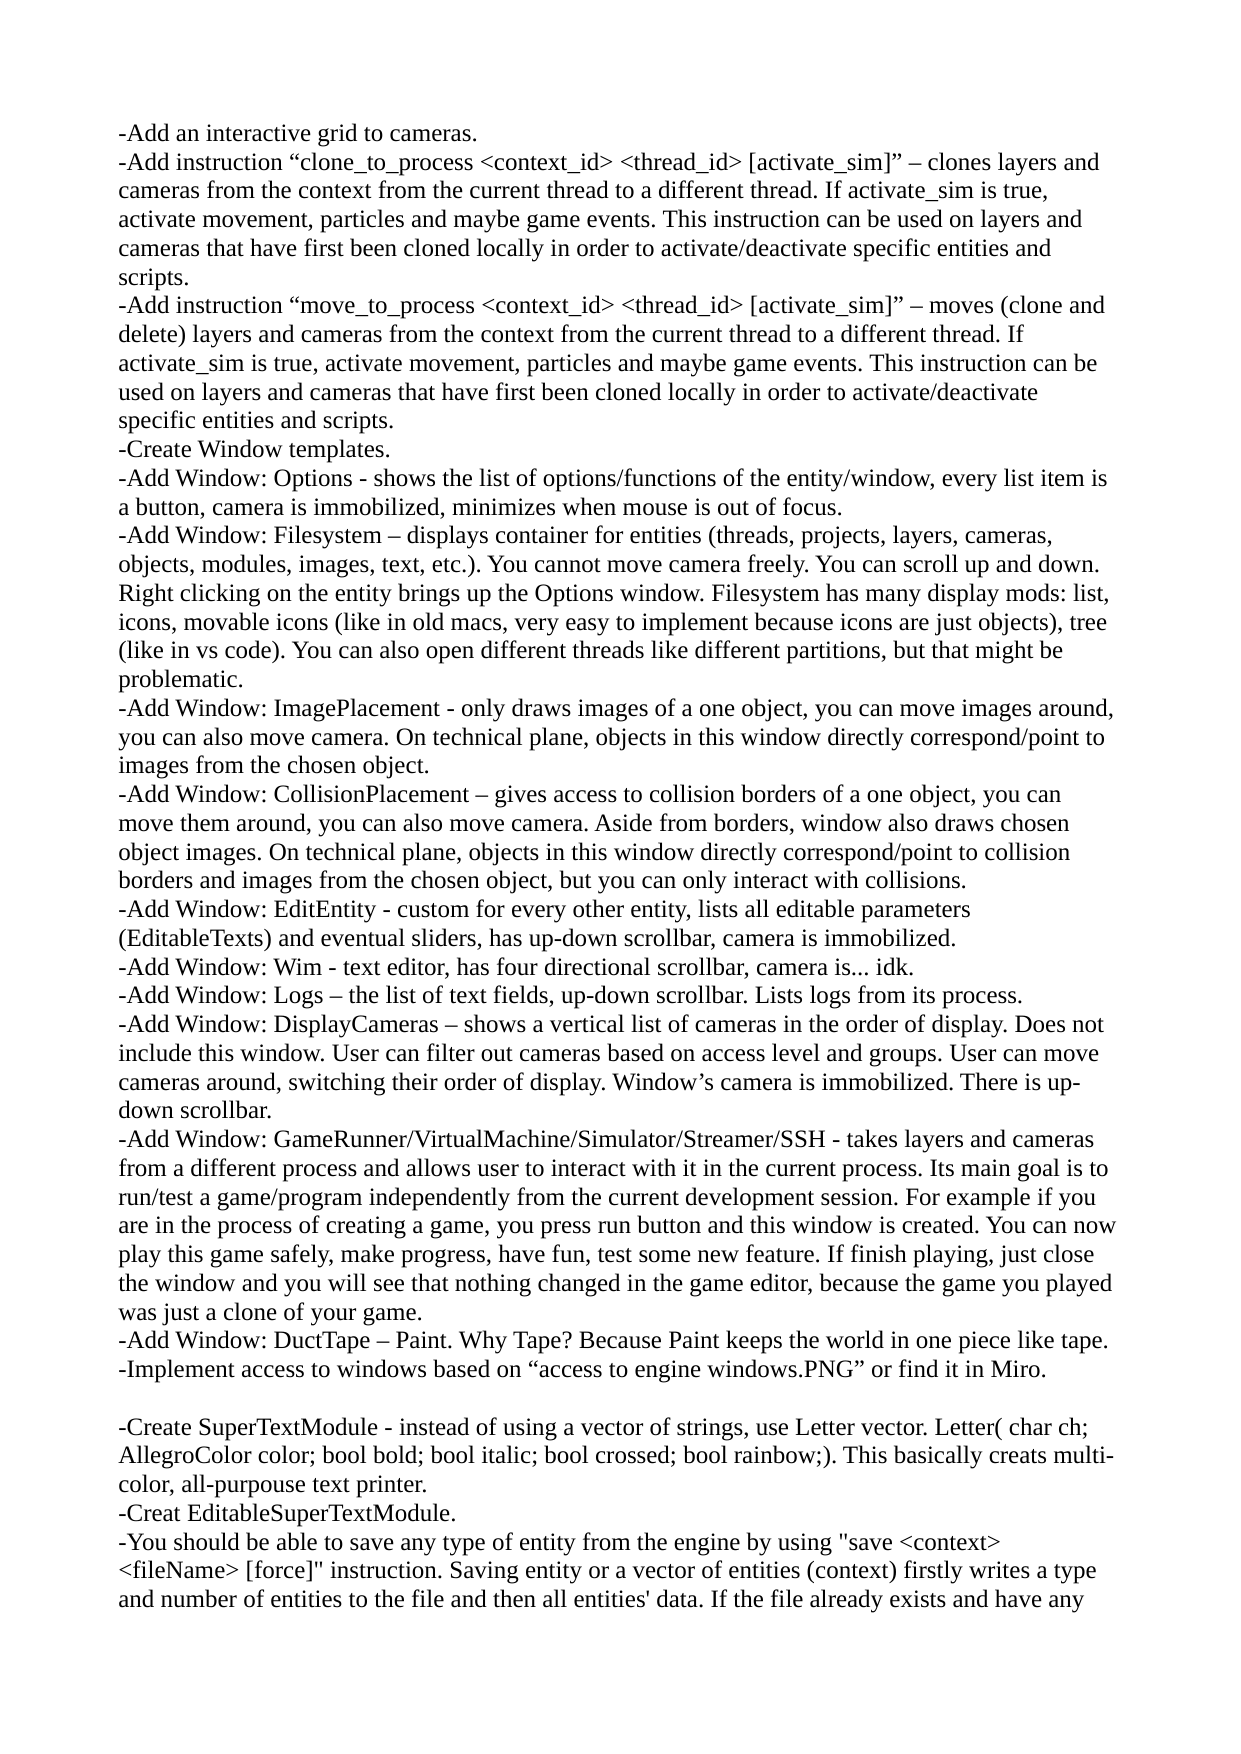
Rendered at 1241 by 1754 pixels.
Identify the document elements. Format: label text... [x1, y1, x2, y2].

text -Add Window: Filesystem – displays container for entities (threads, projects, layers, cameras, objects, modules, images, text, etc.). You cannot move camera freely. You can scroll up and down. Right clicking on the entity brings up the Options window. Filesystem has many display mods: list, icons, movable icons (like in old macs, very easy to implement because icons are just objects), tree (like in vs code). You can also open different threads like different partitions, but that might be problematic. [118, 521, 1122, 693]
text -Add Window: GameRunner/VirtualMachine/Simulator/Streamer/SSH - takes layers and cameras from a different process and allows user to interact with it in the current process. Its main goal is to run/test a game/program independently from the current development session. For example if you are in the process of creating a game, you press run button and this window is created. You can now play this game safely, make progress, have fun, test some new feature. If finish playing, just close the window and you will see that nothing changed in the game editor, because the game you played was just a clone of your game. [118, 1124, 1122, 1326]
text -Create Window templates. [118, 434, 1122, 463]
text -Add Window: CollisionPlacement – gives access to collision borders of a one object, you can move them around, you can also move camera. Aside from borders, window also draws chosen object images. On technical plane, objects in this window directly correspond/point to collision borders and images from the chosen object, but you can only interact with collisions. [118, 779, 1122, 894]
text -Add Window: Logs – the list of text fields, up-down scrollbar. Lists logs from its process. [118, 981, 1122, 1009]
text -Add Window: Options - shows the list of options/functions of the entity/window, every list item is a button, camera is immobilized, minimizes when mouse is out of focus. [118, 463, 1122, 521]
text -Implement access to windows based on “access to engine windows.PNG” or find it in Miro. [118, 1354, 1122, 1383]
text -Add instruction “move_to_process <context_id> <thread_id> [activate_sim]” – moves (clone and delete) layers and cameras from the context from the current thread to a different thread. If activate_sim is true, activate movement, particles and maybe game events. This instruction can be used on layers and cameras that have first been cloned locally in order to activate/deactivate specific entities and scripts. [118, 291, 1122, 434]
text -Add Window: EditEntity - custom for every other entity, lists all editable parameters (EditableTexts) and eventual sliders, has up-down scrollbar, camera is immobilized. [118, 894, 1122, 952]
text -Creat EditableSuperTextModule. [118, 1498, 1122, 1527]
text -Add Window: DuctTape – Paint. Why Tape? Because Paint keeps the world in one piece like tape. [118, 1326, 1122, 1354]
text -Add Window: Wim - text editor, has four directional scrollbar, camera is... idk. [118, 952, 1122, 981]
text -Add Window: ImagePlacement - only draws images of a one object, you can move images around, you can also move camera. On technical plane, objects in this window directly correspond/point to images from the chosen object. [118, 693, 1122, 779]
text -Add an interactive grid to cameras. [118, 118, 1122, 147]
text -Create SuperTextModule - instead of using a vector of strings, use Letter vector. Letter( char ch; AllegroColor color; bool bold; bool italic; bool crossed; bool rainbow;). This basically creats multi-color, all-purpouse text printer. [118, 1412, 1122, 1498]
text -Add Window: DisplayCameras – shows a vertical list of cameras in the order of display. Does not include this window. User can filter out cameras based on access level and groups. User can move cameras around, switching their order of display. Window’s camera is immobilized. There is up-down scrollbar. [118, 1009, 1122, 1124]
text -Add instruction “clone_to_process <context_id> <thread_id> [activate_sim]” – clones layers and cameras from the context from the current thread to a different thread. If activate_sim is true, activate movement, particles and maybe game events. This instruction can be used on layers and cameras that have first been cloned locally in order to activate/deactivate specific entities and scripts. [118, 147, 1122, 291]
text -You should be able to save any type of entity from the engine by using "save <context> <fileName> [force]" instruction. Saving entity or a vector of entities (context) firstly writes a type and number of entities to the file and then all entities' data. If the file already exists and have any [118, 1527, 1122, 1613]
